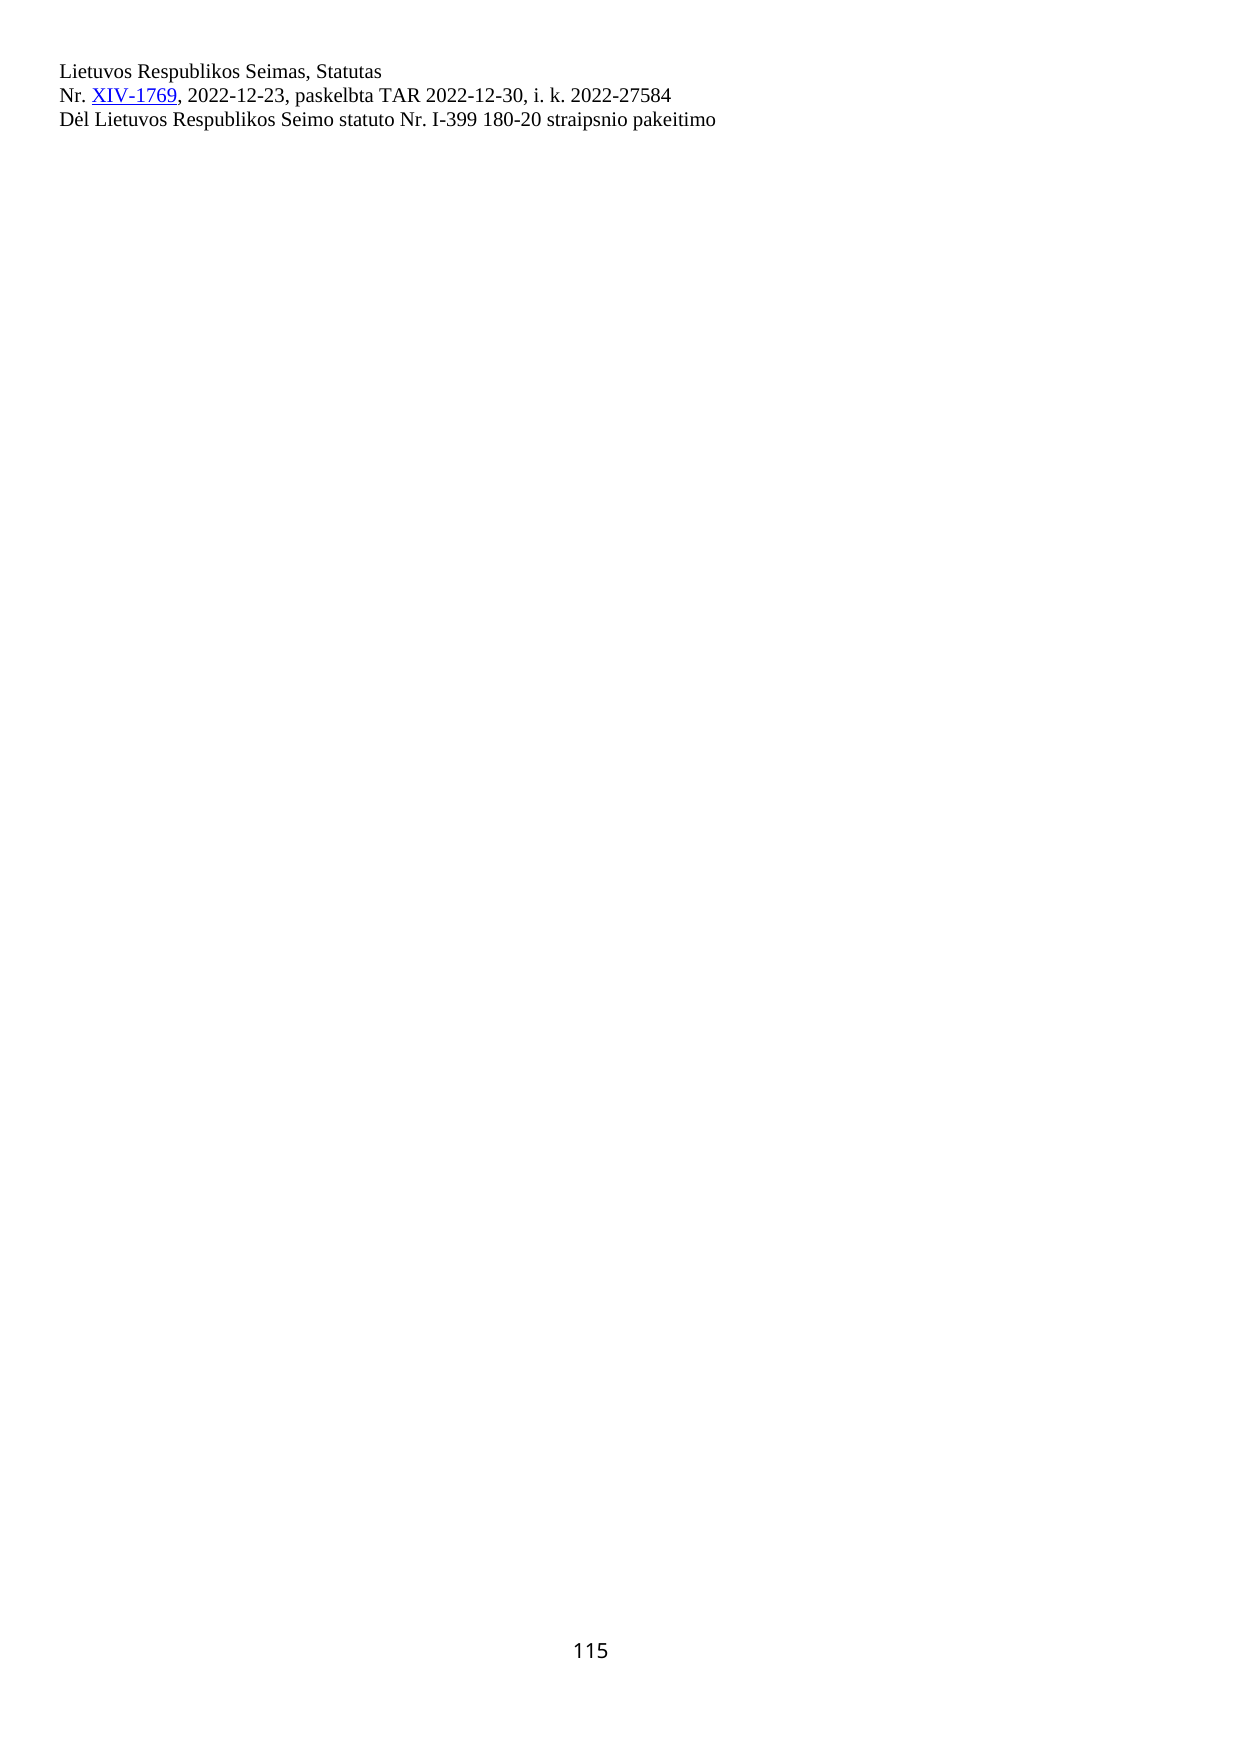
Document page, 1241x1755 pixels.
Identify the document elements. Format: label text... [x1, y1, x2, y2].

text Nr. XIV-1769, 2022-12-23, paskelbta TAR 2022-12-30, i. k. 2022-27584 [59, 83, 1122, 107]
text Dėl Lietuvos Respublikos Seimo statuto Nr. I-399 180-20 straipsnio pakeitimo [59, 107, 1122, 131]
text Lietuvos Respublikos Seimas, Statutas [59, 59, 1122, 83]
